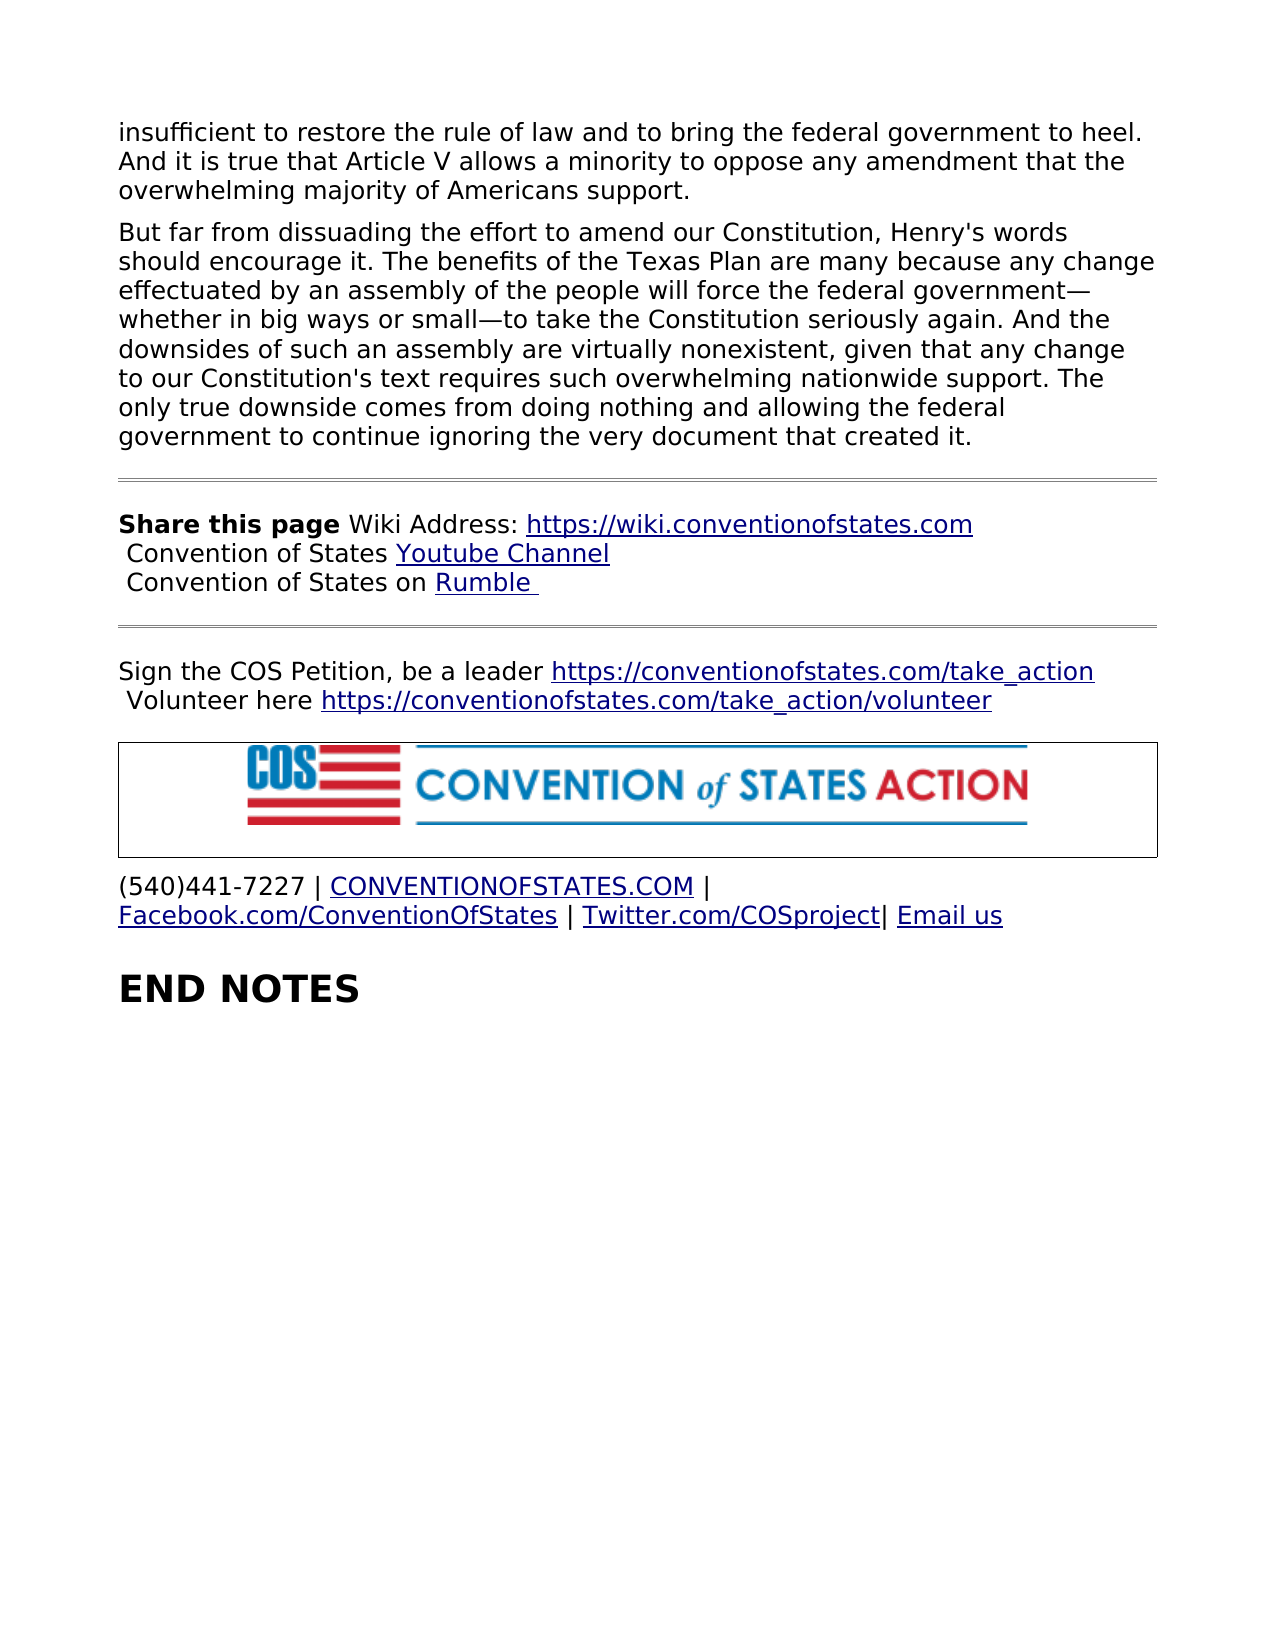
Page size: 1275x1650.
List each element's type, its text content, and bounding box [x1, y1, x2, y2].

text Sign the COS Petition, be a leader https://conventionofstates.com/take_action Volunteer here https://conventionofstates.com/take_action/volunteer [118, 657, 1157, 715]
text (540)441-7227 | CONVENTIONOFSTATES.COM | Facebook.com/ConventionOfStates | Twitter.com/COSproject| Email us [118, 872, 1157, 930]
text Share this page Wiki Address: https://wiki.conventionofstates.com Convention of States Youtube Channel Convention of States on Rumble [118, 510, 1157, 598]
text But far from dissuading the effort to amend our Constitution, Henry's words should encourage it. The benefits of the Texas Plan are many because any change effectuated by an assembly of the people will force the federal government— whether in big ways or small—to take the Constitution seriously again. And the downsides of such an assembly are virtually nonexistent, given that any change to our Constitution's text requires such overwhelming nationwide support. The only true downside comes from doing nothing and allowing the federal government to continue ignoring the very document that created it. [118, 218, 1157, 451]
picture [247, 745, 1028, 825]
text insufficient to restore the rule of law and to bring the federal government to heel. And it is true that Article V allows a minority to oppose any amendment that the overwhelming majority of Americans support. [118, 118, 1157, 206]
subtitle END NOTES [118, 968, 1157, 1011]
table_header [119, 743, 1157, 857]
